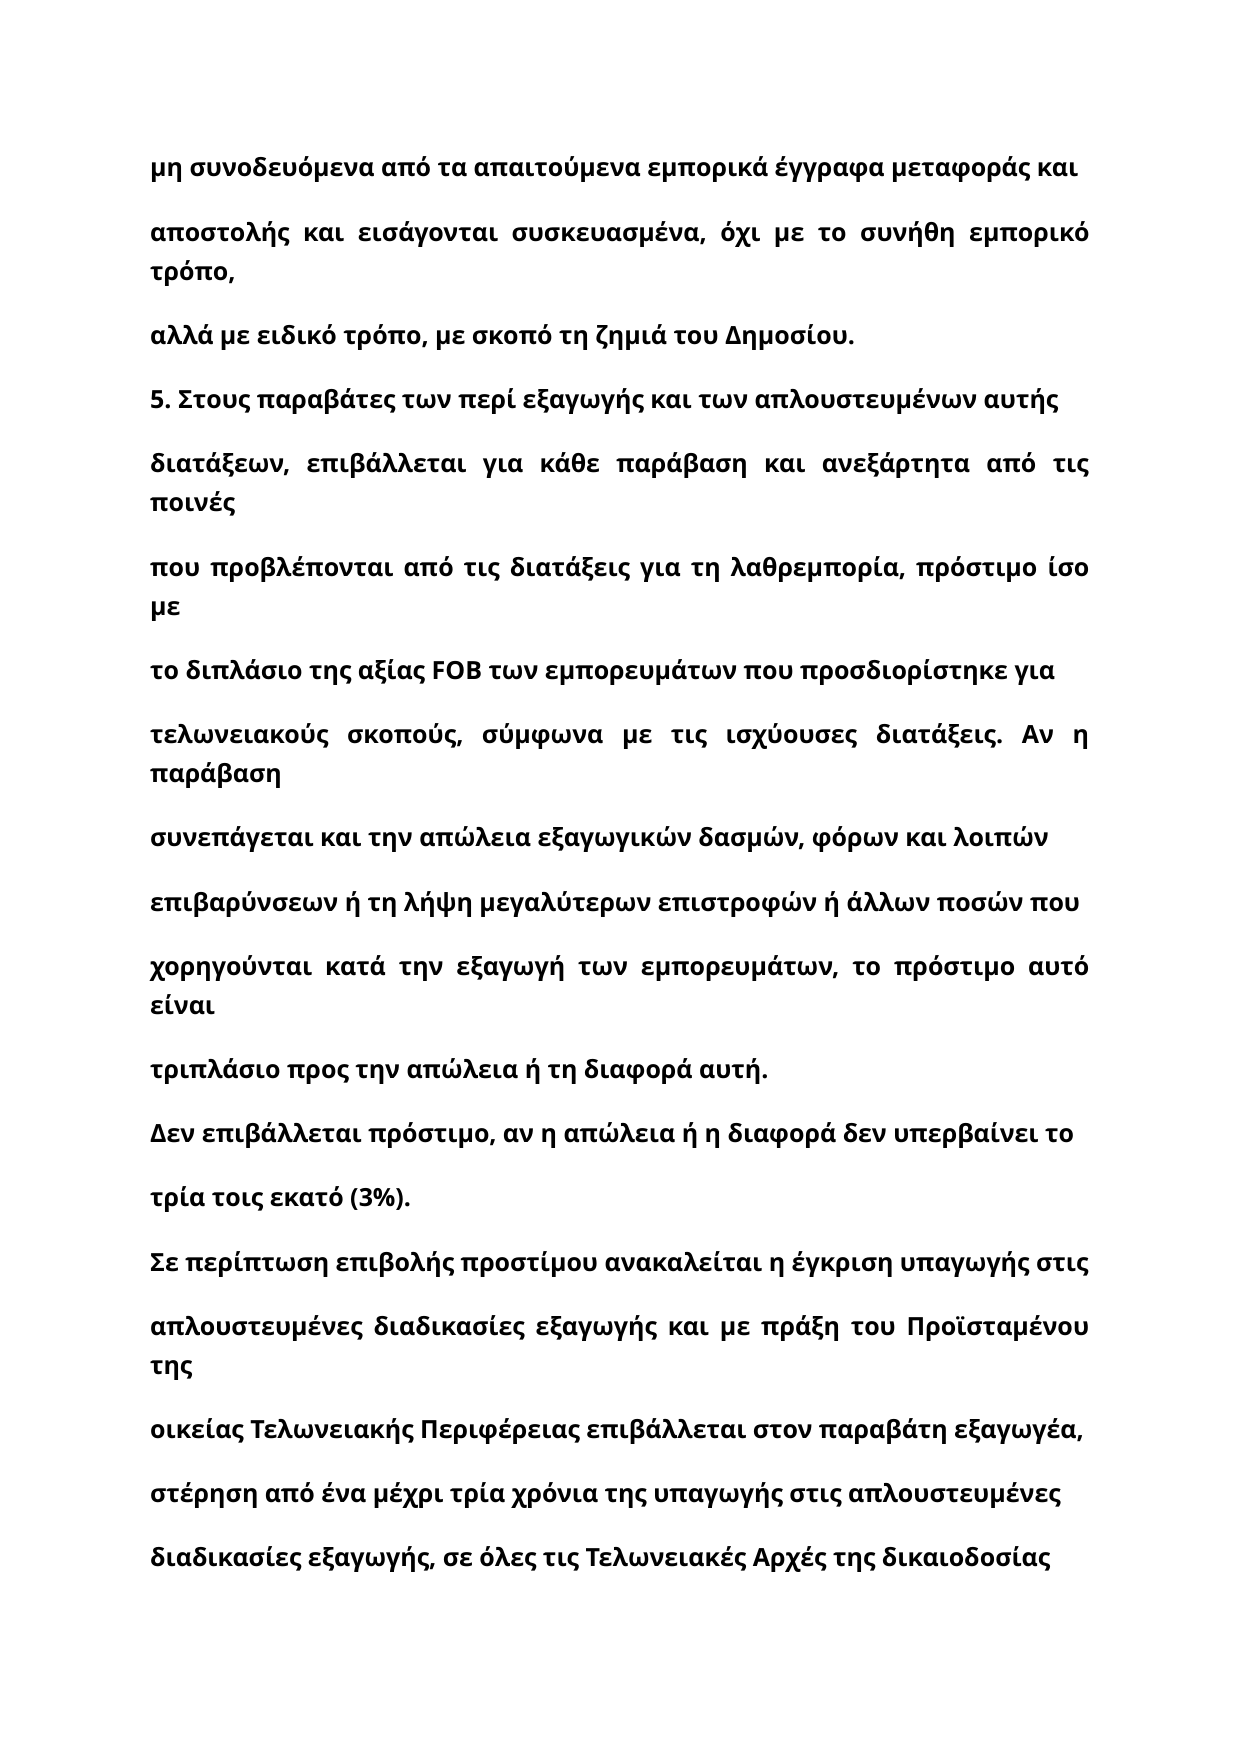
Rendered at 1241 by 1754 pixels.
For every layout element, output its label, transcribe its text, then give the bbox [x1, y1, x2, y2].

text 5. Στους παραβάτες των περί εξαγωγής και των απλουστευμένων αυτής [150, 382, 1090, 416]
text Σε περίπτωση επιβολής προστίμου ανακαλείται η έγκριση υπαγωγής στις [150, 1244, 1090, 1278]
text συνεπάγεται και την απώλεια εξαγωγικών δασμών, φόρων και λοιπών [150, 820, 1090, 854]
text απλουστευμένες διαδικασίες εξαγωγής και με πράξη του Προϊσταμένου της [150, 1308, 1090, 1382]
text επιβαρύνσεων ή τη λήψη μεγαλύτερων επιστροφών ή άλλων ποσών που [150, 884, 1090, 918]
text Δεν επιβάλλεται πρόστιμο, αν η απώλεια ή η διαφορά δεν υπερβαίνει το [150, 1116, 1090, 1150]
text τελωνειακούς σκοπούς, σύμφωνα με τις ισχύουσες διατάξεις. Αν η παράβαση [150, 717, 1090, 790]
text μη συνοδευόμενα από τα απαιτούμενα εμπορικά έγγραφα μεταφοράς και [150, 150, 1090, 184]
text διατάξεων, επιβάλλεται για κάθε παράβαση και ανεξάρτητα από τις ποινές [150, 446, 1090, 519]
text χορηγούνται κατά την εξαγωγή των εμπορευμάτων, το πρόστιμο αυτό είναι [150, 948, 1090, 1022]
text στέρηση από ένα μέχρι τρία χρόνια της υπαγωγής στις απλουστευμένες [150, 1476, 1090, 1510]
text που προβλέπονται από τις διατάξεις για τη λαθρεμπορία, πρόστιμο ίσο με [150, 549, 1090, 622]
text οικείας Τελωνειακής Περιφέρειας επιβάλλεται στον παραβάτη εξαγωγέα, [150, 1412, 1090, 1446]
text τριπλάσιο προς την απώλεια ή τη διαφορά αυτή. [150, 1052, 1090, 1086]
text τρία τοις εκατό (3%). [150, 1180, 1090, 1214]
text το διπλάσιο της αξίας FOB των εμπορευμάτων που προσδιορίστηκε για [150, 652, 1090, 687]
text αλλά με ειδικό τρόπο, με σκοπό τη ζημιά του Δημοσίου. [150, 317, 1090, 352]
text αποστολής και εισάγονται συσκευασμένα, όχι με το συνήθη εμπορικό τρόπο, [150, 214, 1090, 287]
text διαδικασίες εξαγωγής, σε όλες τις Τελωνειακές Αρχές της δικαιοδοσίας [150, 1540, 1090, 1574]
